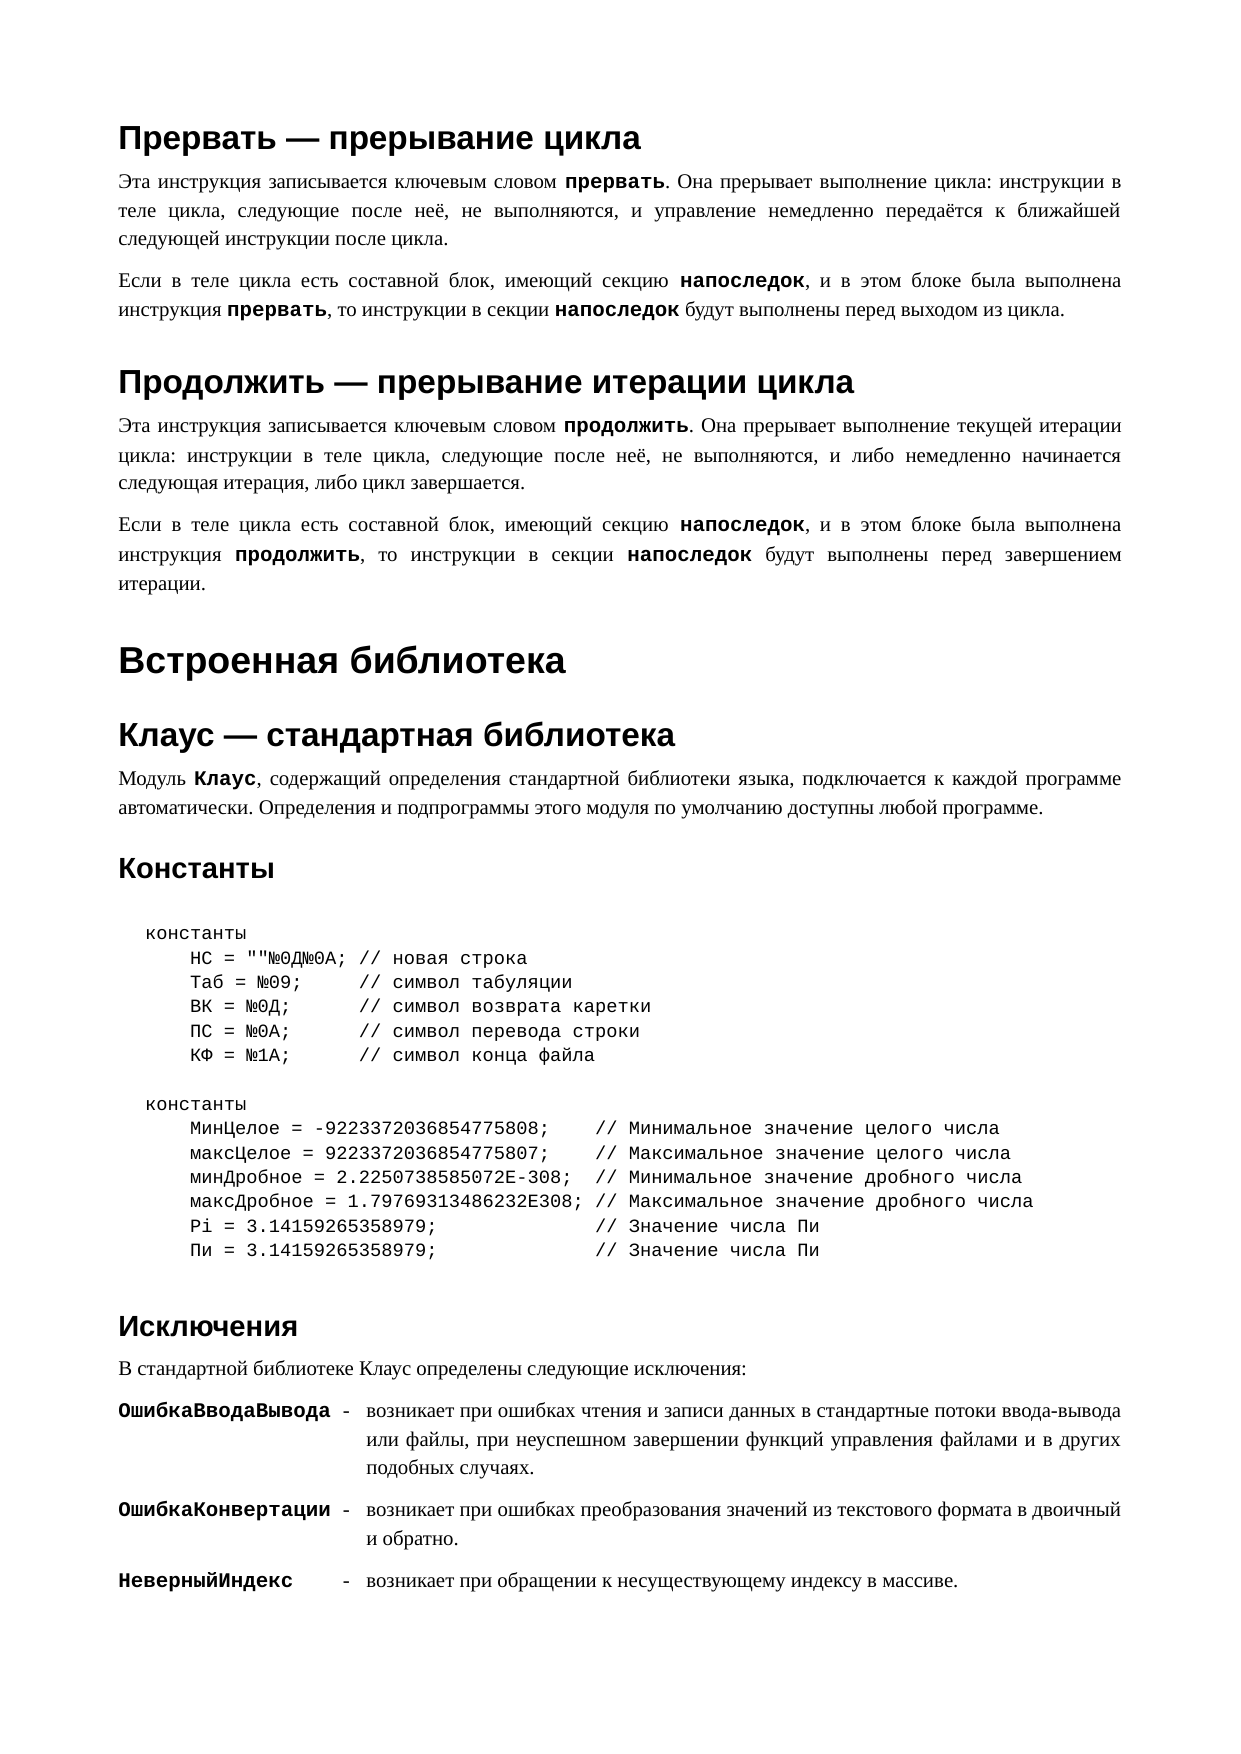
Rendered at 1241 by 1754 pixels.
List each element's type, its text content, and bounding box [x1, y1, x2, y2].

subtitle Продолжить — прерывание итерации цикла [118, 362, 1122, 401]
text ОшибкаКонвертации - возникает при ошибках преобразования значений из текстового формата в двоичный и обратно. [118, 1497, 1122, 1550]
subtitle Исключения [118, 1309, 1122, 1343]
text ОшибкаВводаВывода - возникает при ошибках чтения и записи данных в стандартные потоки ввода-вывода или файлы, при неуспешном завершении функций управления файлами и в других подобных случаях. [118, 1398, 1122, 1479]
text Модуль Клаус, содержащий определения стандартной библиотеки языка, подключается к каждой программе автоматически. Определения и подпрограммы этого модуля по умолчанию доступны любой программе. [118, 766, 1122, 819]
text Пи = 3.14159265358979; // Значение числа Пи [136, 1232, 1104, 1271]
text В стандартной библиотеке Клаус определены следующие исключения: [118, 1356, 1122, 1379]
subtitle Клаус — стандартная библиотека [118, 714, 1122, 753]
text Если в теле цикла есть составной блок, имеющий секцию напоследок, и в этом блоке была выполнена инструкция продолжить, то инструкции в секции напоследок будут выполнены перед завершением итерации. [118, 512, 1122, 595]
text Эта инструкция записывается ключевым словом прервать. Она прерывает выполнение цикла: инструкции в теле цикла, следующие после неё, не выполняются, и управление немедленно передаётся к ближайшей следующей инструкции после цикла. [118, 169, 1122, 250]
text Если в теле цикла есть составной блок, имеющий секцию напоследок, и в этом блоке была выполнена инструкция прервать, то инструкции в секции напоследок будут выполнены перед выходом из цикла. [118, 268, 1122, 323]
text константы МинЦелое = -9223372036854775808; // Минимальное значение целого числа максЦелое = 9223372036854775807; // Максимальное значение целого числа минДробное = 2.2250738585072E-308; // Минимальное значение дробного числа максДробное = 1.79769313486232E308; // Максимальное значение дробного числа Pi = 3.14159265358979; // Значение числа Пи [136, 1086, 1104, 1232]
text НеверныйИндекс - возникает при обращении к несуществующему индексу в массиве. [118, 1568, 1122, 1594]
subtitle Константы [118, 852, 1122, 885]
subtitle Встроенная библиотека [118, 638, 1122, 681]
text Эта инструкция записывается ключевым словом продолжить. Она прерывает выполнение текущей итерации цикла: инструкции в теле цикла, следующие после неё, не выполняются, и либо немедленно начинается следующая итерация, либо цикл завершается. [118, 413, 1122, 494]
subtitle Прервать — прерывание цикла [118, 118, 1122, 157]
text константы НС = ""№0Д№0А; // новая строка Таб = №09; // символ табуляции ВК = №0Д; // символ возврата каретки ПС = №0А; // символ перевода строки КФ = №1А; // символ конца файла [136, 915, 1104, 1067]
